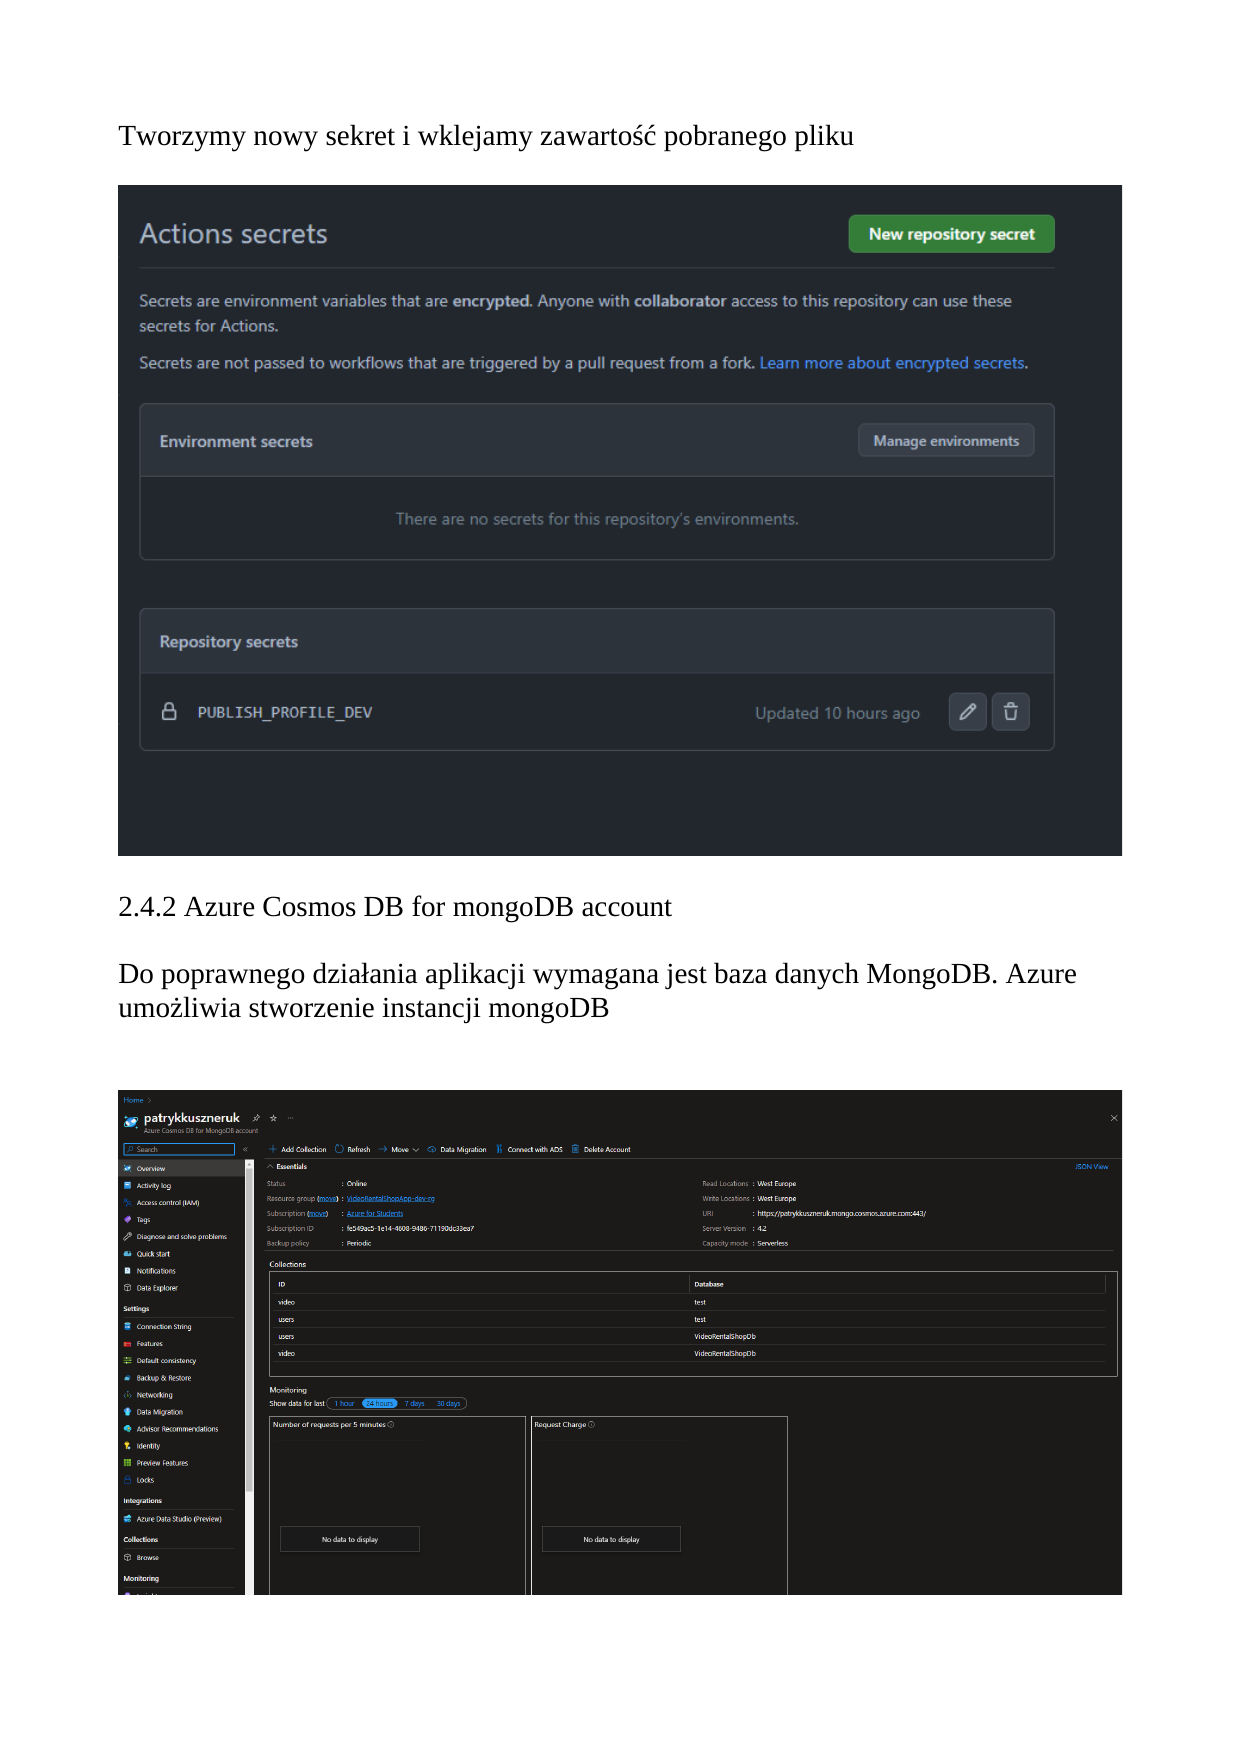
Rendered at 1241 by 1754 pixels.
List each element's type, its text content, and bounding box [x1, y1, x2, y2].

picture [118, 1090, 1123, 1595]
picture [118, 185, 1123, 856]
text 2.4.2 Azure Cosmos DB for mongoDB account [118, 889, 1122, 923]
text Tworzymy nowy sekret i wklejamy zawartość pobranego pliku [118, 118, 1122, 152]
text Do poprawnego działania aplikacji wymagana jest baza danych MongoDB. Azure umożliwia stworzenie instancji mongoDB [118, 956, 1122, 1023]
